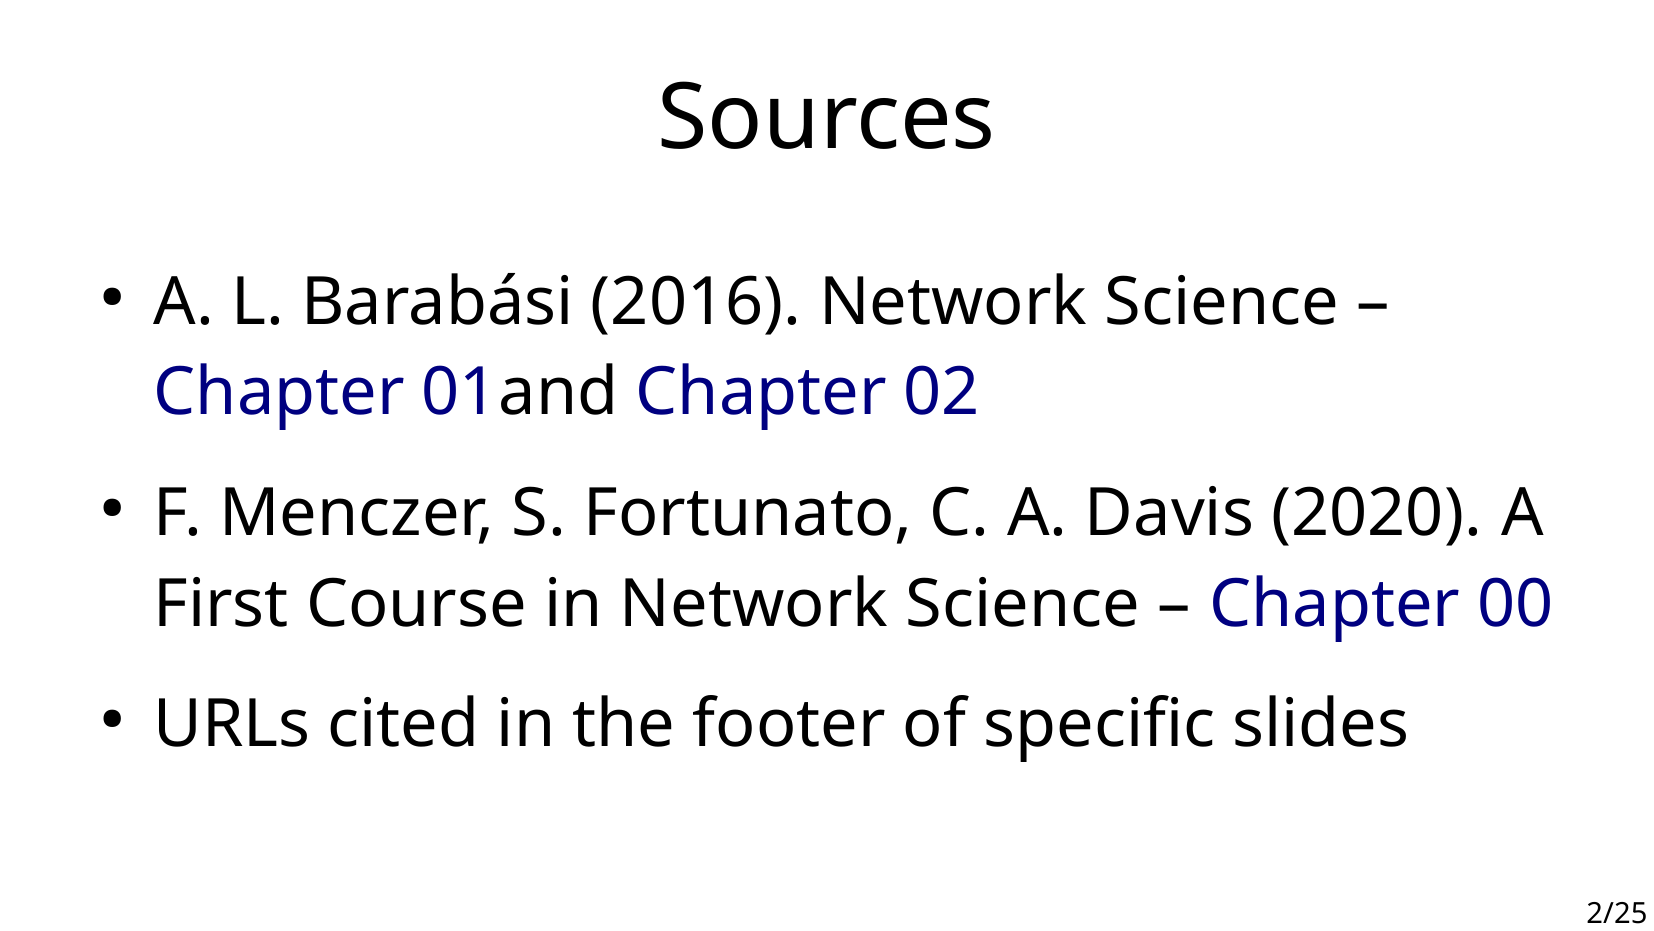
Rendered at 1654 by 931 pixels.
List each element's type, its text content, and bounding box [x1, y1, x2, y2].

title Sources [82, 1, 1571, 226]
list A. L. Barabási (2016). Network Science – Chapter 01and Chapter 02 F. Menczer, S. Fortunato, C. A. Davis (2020). A First Course in Network Science – Chapter 00 URLs cited in the footer of specific slides [82, 253, 1571, 793]
